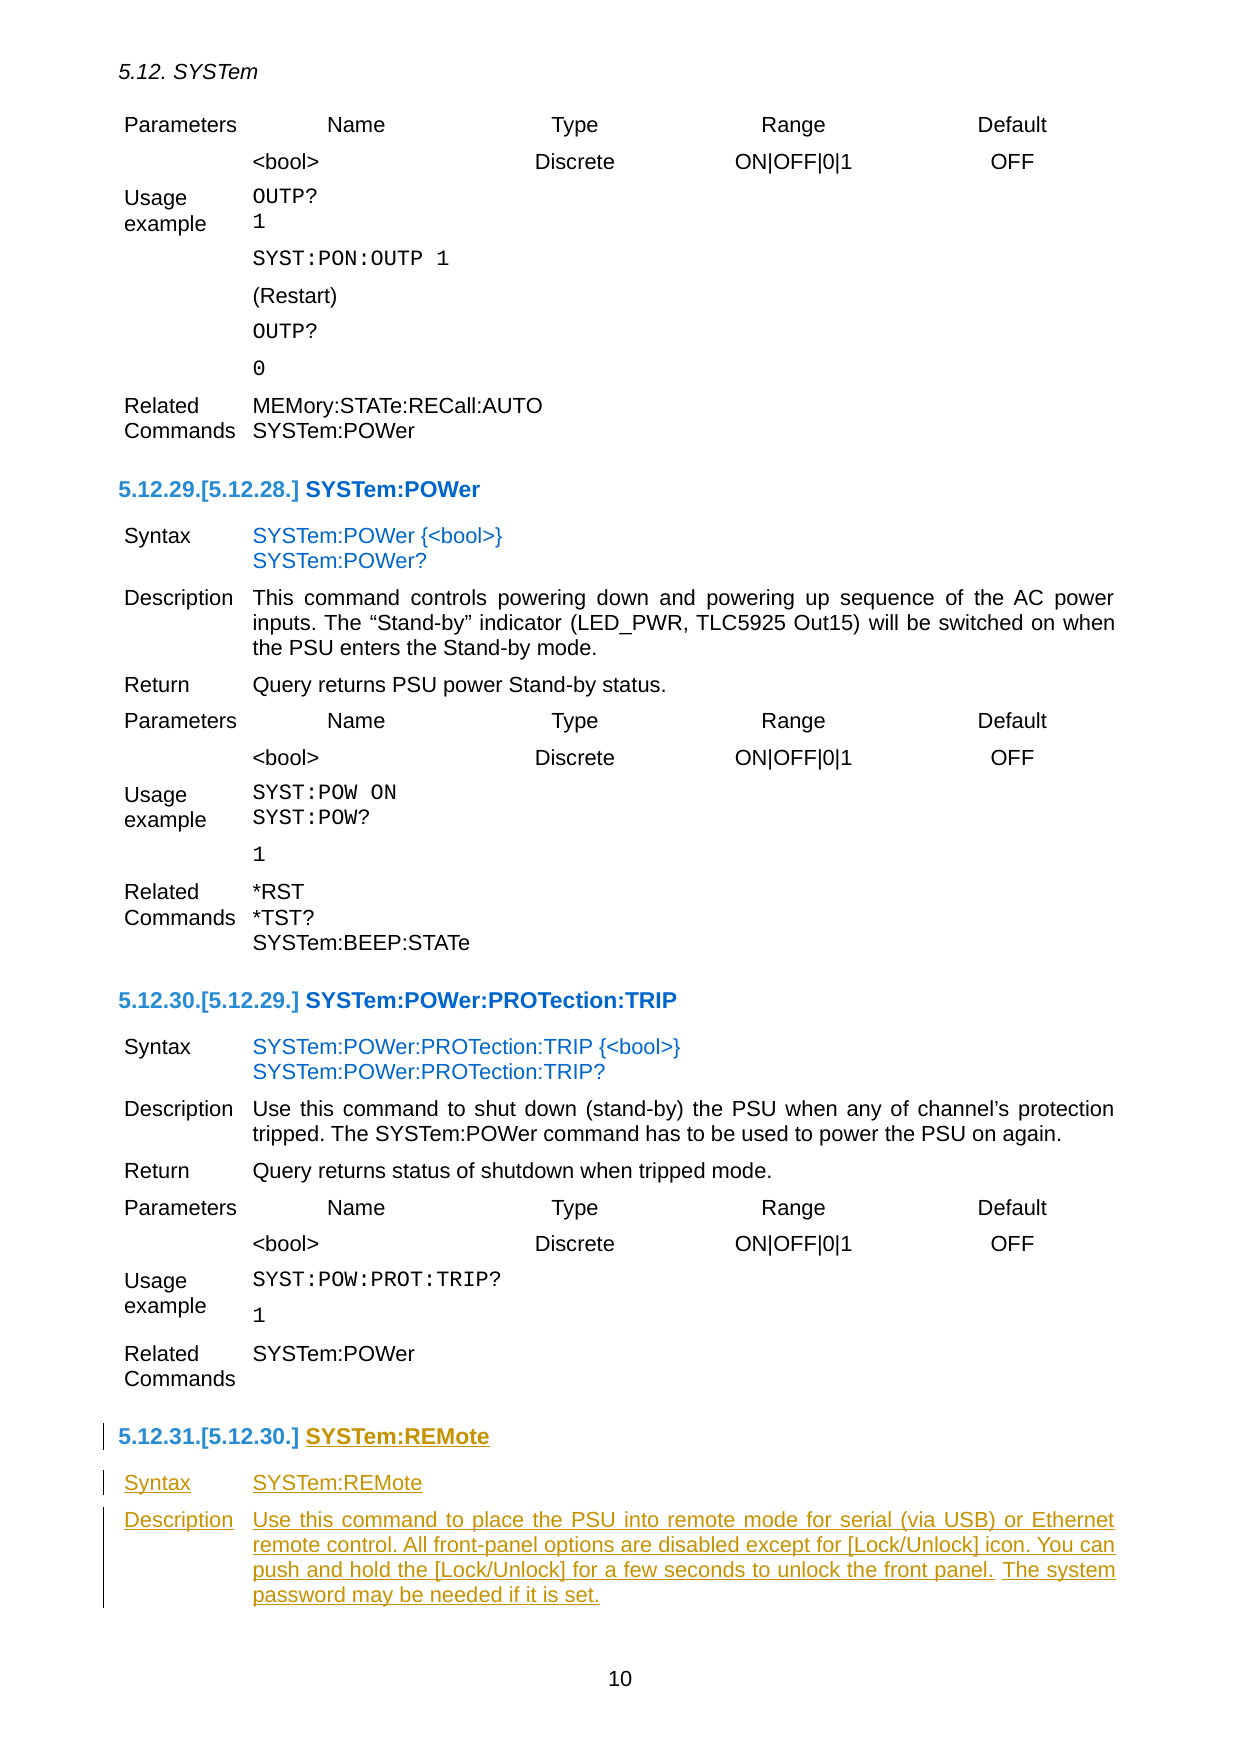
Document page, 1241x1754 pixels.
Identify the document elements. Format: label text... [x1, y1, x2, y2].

table_cell OUTP? 1 SYST:PON:OUTP 1 (Restart) OUTP? 0 [247, 180, 1122, 387]
table_cell Related Commands [118, 874, 247, 961]
table_cell SYST:POW ON SYST:POW? 1 [247, 776, 1122, 873]
table_cell Related Commands [118, 1335, 247, 1397]
table_cell OFF [903, 143, 1122, 179]
table_cell ON|OFF|0|1 [684, 143, 903, 179]
subtitle SYSTem:POWer:PROTection:TRIP [118, 987, 1122, 1013]
table_cell Description [118, 1090, 247, 1152]
table_cell Description [118, 579, 247, 666]
table_cell Usage example [118, 180, 247, 387]
table_cell Discrete [465, 1225, 684, 1262]
table_cell Return [118, 666, 247, 702]
table_cell ON|OFF|0|1 [684, 1225, 903, 1262]
table_cell Related Commands [118, 387, 247, 449]
table_cell Query returns status of shutdown when tripped mode. [247, 1152, 1122, 1189]
table_cell Type [465, 1189, 684, 1225]
table_cell Parameters [118, 106, 247, 179]
table_cell Query returns PSU power Stand-by status. [247, 666, 1122, 702]
table_cell Range [684, 703, 903, 739]
table_cell Usage example [118, 776, 247, 873]
table_cell *RST *TST? SYSTem:BEEP:STATe [247, 874, 1122, 961]
table_cell Parameters [118, 703, 247, 776]
table_cell Usage example [118, 1262, 247, 1335]
table_cell Use this command to place the PSU into remote mode for serial (via USB) or Ethernet remote control. All front-panel options are disabled except for [Lock/Unlock] icon. You can push and hold the [Lock/Unlock] for a few seconds to unlock the front panel. The system password may be needed if it is set. [247, 1501, 1122, 1613]
table_cell SYSTem:POWer [247, 1335, 1122, 1397]
subtitle SYSTem:POWer [118, 476, 1122, 502]
table_header SYSTem:REMote [247, 1464, 1122, 1501]
table_cell MEMory:STATe:RECall:AUTO SYSTem:POWer [247, 387, 1122, 449]
table_cell <bool> [247, 143, 465, 179]
table_cell OFF [903, 739, 1122, 776]
table_cell <bool> [247, 739, 465, 776]
table_header Syntax [118, 1028, 247, 1090]
table_cell Return [118, 1152, 247, 1189]
table_header Syntax [118, 1464, 247, 1501]
subtitle SYSTem:REMote [118, 1423, 1122, 1449]
table_cell Description [118, 1501, 247, 1613]
table_cell Default [903, 1189, 1122, 1225]
table_cell Name [247, 1189, 465, 1225]
table_cell OFF [903, 1225, 1122, 1262]
table_cell Type [465, 703, 684, 739]
table_header SYSTem:POWer {<bool>} SYSTem:POWer? [247, 517, 1122, 579]
table_header Syntax [118, 517, 247, 579]
table_cell Name [247, 703, 465, 739]
table_cell Range [684, 1189, 903, 1225]
table_header SYSTem:POWer:PROTection:TRIP {<bool>} SYSTem:POWer:PROTection:TRIP? [247, 1028, 1122, 1090]
table_cell Default [903, 703, 1122, 739]
table_cell Use this command to shut down (stand-by) the PSU when any of channel’s protection tripped. The SYSTem:POWer command has to be used to power the PSU on again. [247, 1090, 1122, 1152]
table_cell SYST:POW:PROT:TRIP? 1 [247, 1262, 1122, 1335]
table_cell Discrete [465, 143, 684, 179]
table_cell <bool> [247, 1225, 465, 1262]
table_cell Discrete [465, 739, 684, 776]
table_cell This command controls powering down and powering up sequence of the AC power inputs. The “Stand-by” indicator (LED_PWR, TLC5925 Out15) will be switched on when the PSU enters the Stand-by mode. [247, 579, 1122, 666]
table_cell Type [465, 106, 684, 143]
table_cell Parameters [118, 1189, 247, 1262]
table_cell Default [903, 106, 1122, 143]
table_cell ON|OFF|0|1 [684, 739, 903, 776]
table_cell Range [684, 106, 903, 143]
table_cell Name [247, 106, 465, 143]
